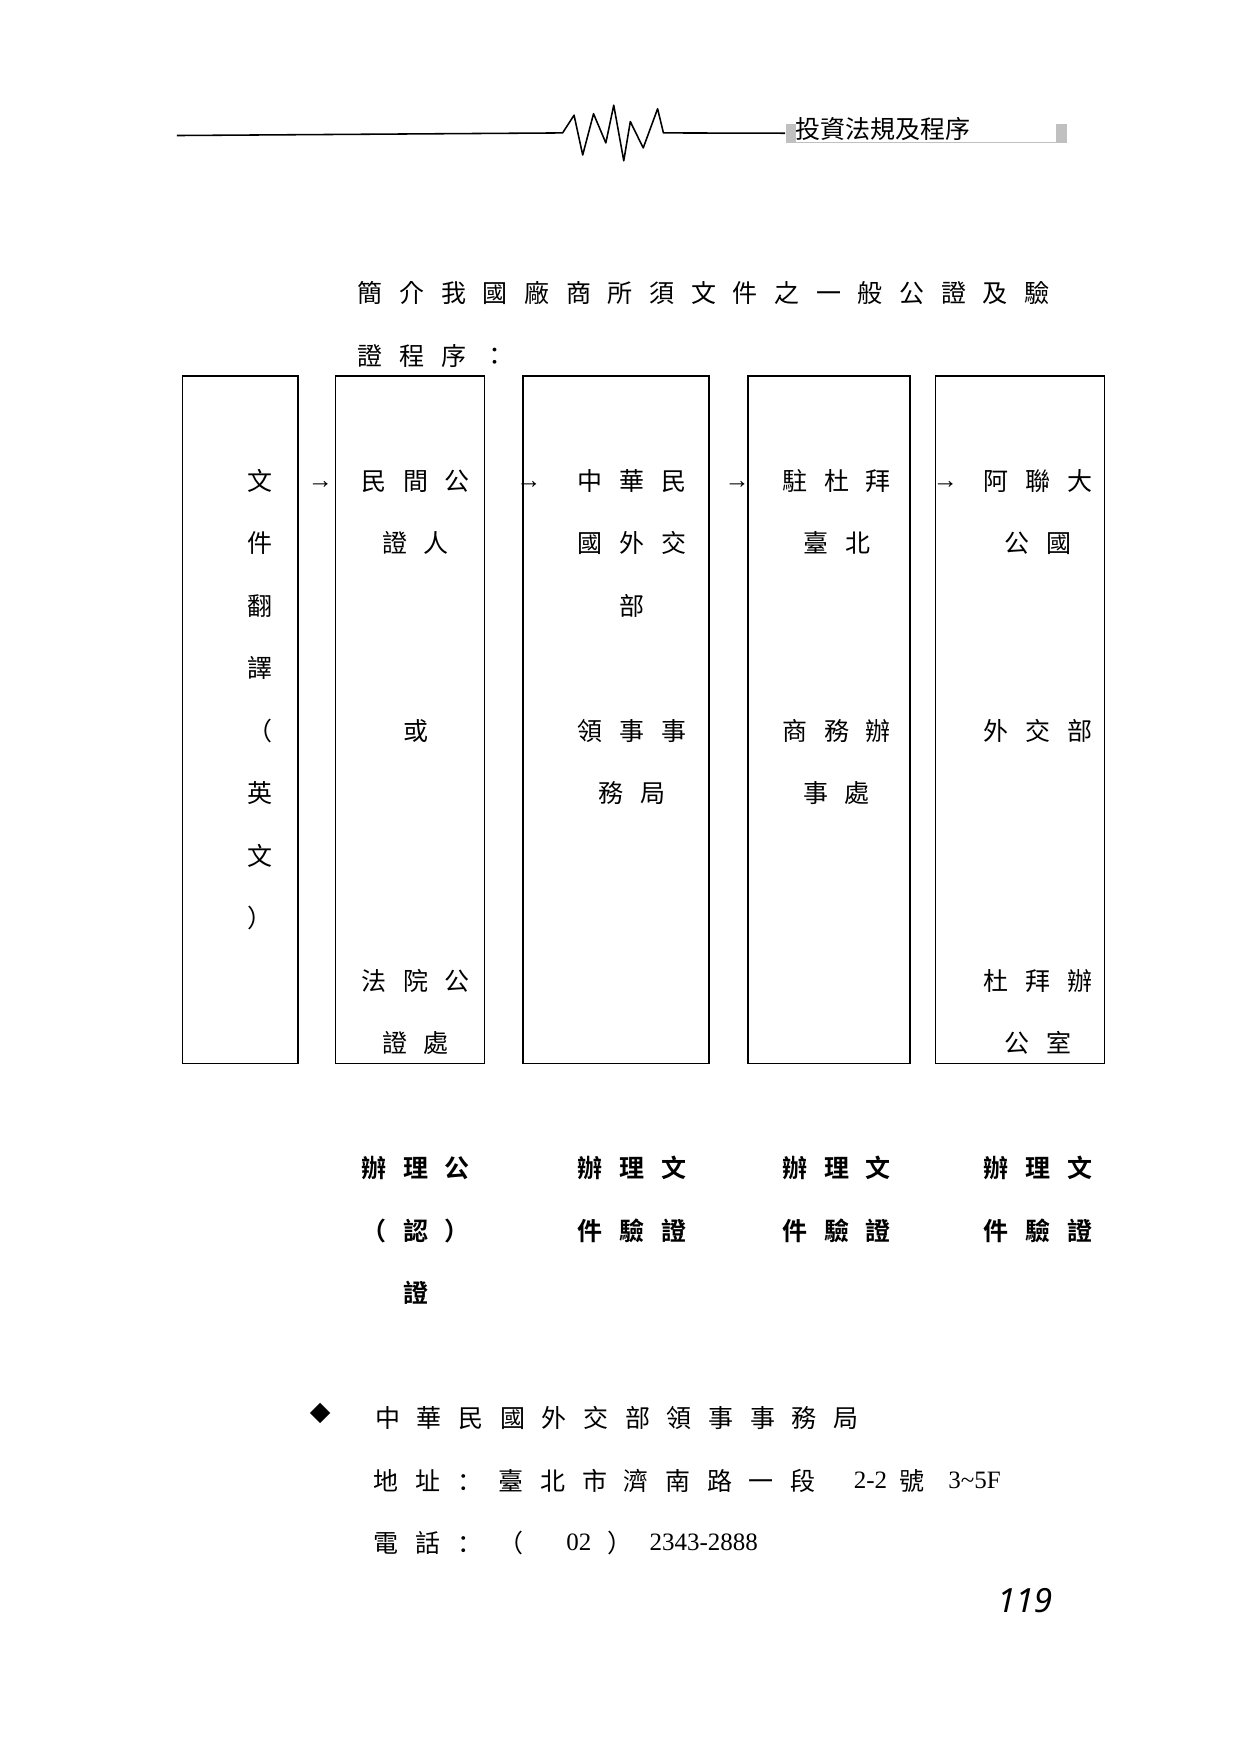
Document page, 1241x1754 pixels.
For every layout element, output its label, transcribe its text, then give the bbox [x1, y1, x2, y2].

table_header → [485, 375, 522, 688]
table_cell [485, 1063, 523, 1313]
table_cell 領事事務局 [524, 688, 708, 938]
table_cell 辦理文件驗證 [748, 1064, 910, 1313]
table_header → [911, 375, 935, 688]
table_cell [936, 1313, 1104, 1375]
table_cell [485, 938, 522, 1063]
table_header 文件翻譯 [183, 377, 297, 688]
table_cell [710, 938, 747, 1063]
table_cell [910, 1313, 936, 1375]
table_cell [485, 688, 522, 938]
table_header 民間公證人 [336, 377, 484, 688]
table_cell （英文） [183, 688, 297, 938]
table_cell [911, 688, 935, 938]
table_cell [183, 1313, 298, 1375]
table_cell 商務辦事處 [749, 688, 909, 938]
table_header 中華民國外交部 [524, 377, 708, 688]
table_cell [749, 938, 909, 1063]
table_cell [910, 1063, 936, 1313]
table_cell 杜拜辦公室 [936, 938, 1104, 1063]
table_cell [298, 1313, 336, 1375]
table_cell [911, 938, 935, 1063]
table_cell [523, 1313, 709, 1375]
text  中華民國外交部領事事務局 [278, 1375, 1058, 1438]
table_cell [710, 688, 747, 938]
table_cell 或 [336, 688, 484, 938]
table_cell [336, 1313, 484, 1375]
table_cell 外交部 [936, 688, 1104, 938]
table_header 駐杜拜臺北 [749, 377, 909, 688]
table_cell [183, 1064, 298, 1313]
table_cell [709, 1063, 748, 1313]
table_header → [710, 375, 747, 688]
table_cell [709, 1313, 748, 1375]
table_cell [748, 1313, 910, 1375]
table_cell 辦理文件驗證 [936, 1064, 1104, 1313]
text 簡介我國廠商所須文件之一般公證及驗證程序： [330, 250, 1058, 375]
table_cell [298, 1063, 336, 1313]
text 電話：（02）2343-2888 [278, 1500, 1058, 1563]
table_cell 辦理公 （認）證 [336, 1064, 484, 1313]
table_cell [299, 938, 335, 1063]
table_cell [524, 938, 708, 1063]
text 地址：臺北市濟南路一段2-2號3~5F [278, 1438, 1058, 1500]
table_cell [183, 938, 297, 1063]
table_cell 辦理文件驗證 [523, 1064, 709, 1313]
table_cell [299, 688, 335, 938]
table_cell [485, 1313, 523, 1375]
table_header 阿聯大公國 [936, 377, 1104, 688]
table_header → [299, 375, 335, 688]
table_cell 法院公證處 [336, 938, 484, 1063]
